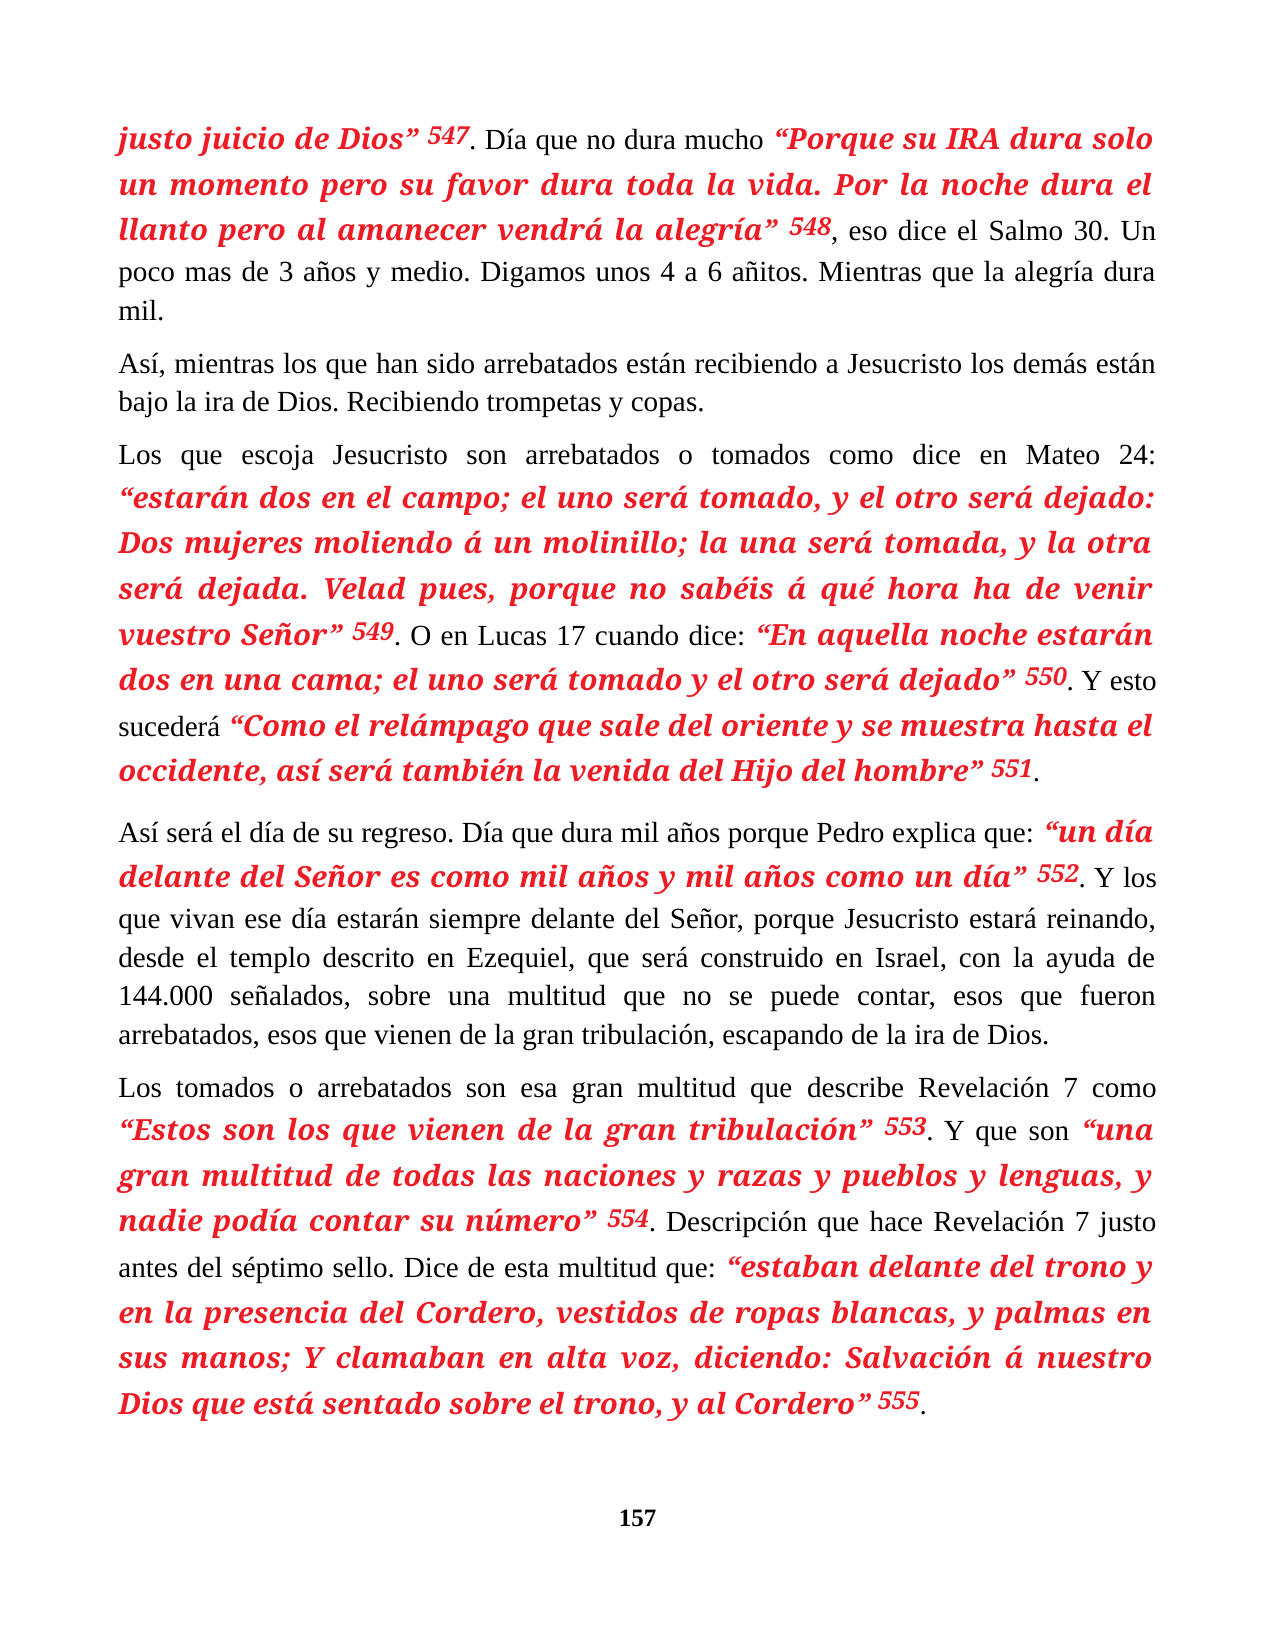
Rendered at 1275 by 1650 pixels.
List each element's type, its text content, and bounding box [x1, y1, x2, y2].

text Así, mientras los que han sido arrebatados están recibiendo a Jesucristo los demás están bajo la ira de Dios. Recibiendo trompetas y copas. [118, 346, 1157, 418]
text Los que escoja Jesucristo son arrebatados o tomados como dice en Mateo 24: “estarán dos en el campo; el uno será tomado, y el otro será dejado: Dos mujeres moliendo á un molinillo; la una será tomada, y la otra será dejada. Velad pues, porque no sabéis á qué hora ha de venir vuestro Señor” . O en Lucas 17 cuando dice: “En aquella noche estarán dos en una cama; el uno será tomado y el otro será dejado” . Y esto sucederá “Como el relámpago que sale del oriente y se muestra hasta el occidente, así será también la venida del Hijo del hombre” . [118, 437, 1157, 790]
text justo juicio de Dios” . Día que no dura mucho “Porque su IRA dura solo un momento pero su favor dura toda la vida. Por la noche dura el llanto pero al amanecer vendrá la alegría” , eso dice el Salmo 30. Un poco mas de 3 años y medio. Digamos unos 4 a 6 añitos. Mientras que la alegría dura mil. [118, 118, 1157, 326]
text Así será el día de su regreso. Día que dura mil años porque Pedro explica que: “un día delante del Señor es como mil años y mil años como un día” . Y los que vivan ese día estarán siempre delante del Señor, porque Jesucristo estará reinando, desde el templo descrito en Ezequiel, que será construido en Israel, con la ayuda de 144.000 señalados, sobre una multitud que no se puede contar, esos que fueron arrebatados, esos que vienen de la gran tribulación, escapando de la ira de Dios. [118, 811, 1157, 1050]
text Los tomados o arrebatados son esa gran multitud que describe Revelación 7 como “Estos son los que vienen de la gran tribulación” . Y que son “una gran multitud de todas las naciones y razas y pueblos y lenguas, y nadie podía contar su número” . Descripción que hace Revelación 7 justo antes del séptimo sello. Dice de esta multitud que: “estaban delante del trono y en la presencia del Cordero, vestidos de ropas blancas, y palmas en sus manos; Y clamaban en alta voz, diciendo: Salvación á nuestro Dios que está sentado sobre el trono, y al Cordero” . [118, 1070, 1157, 1423]
